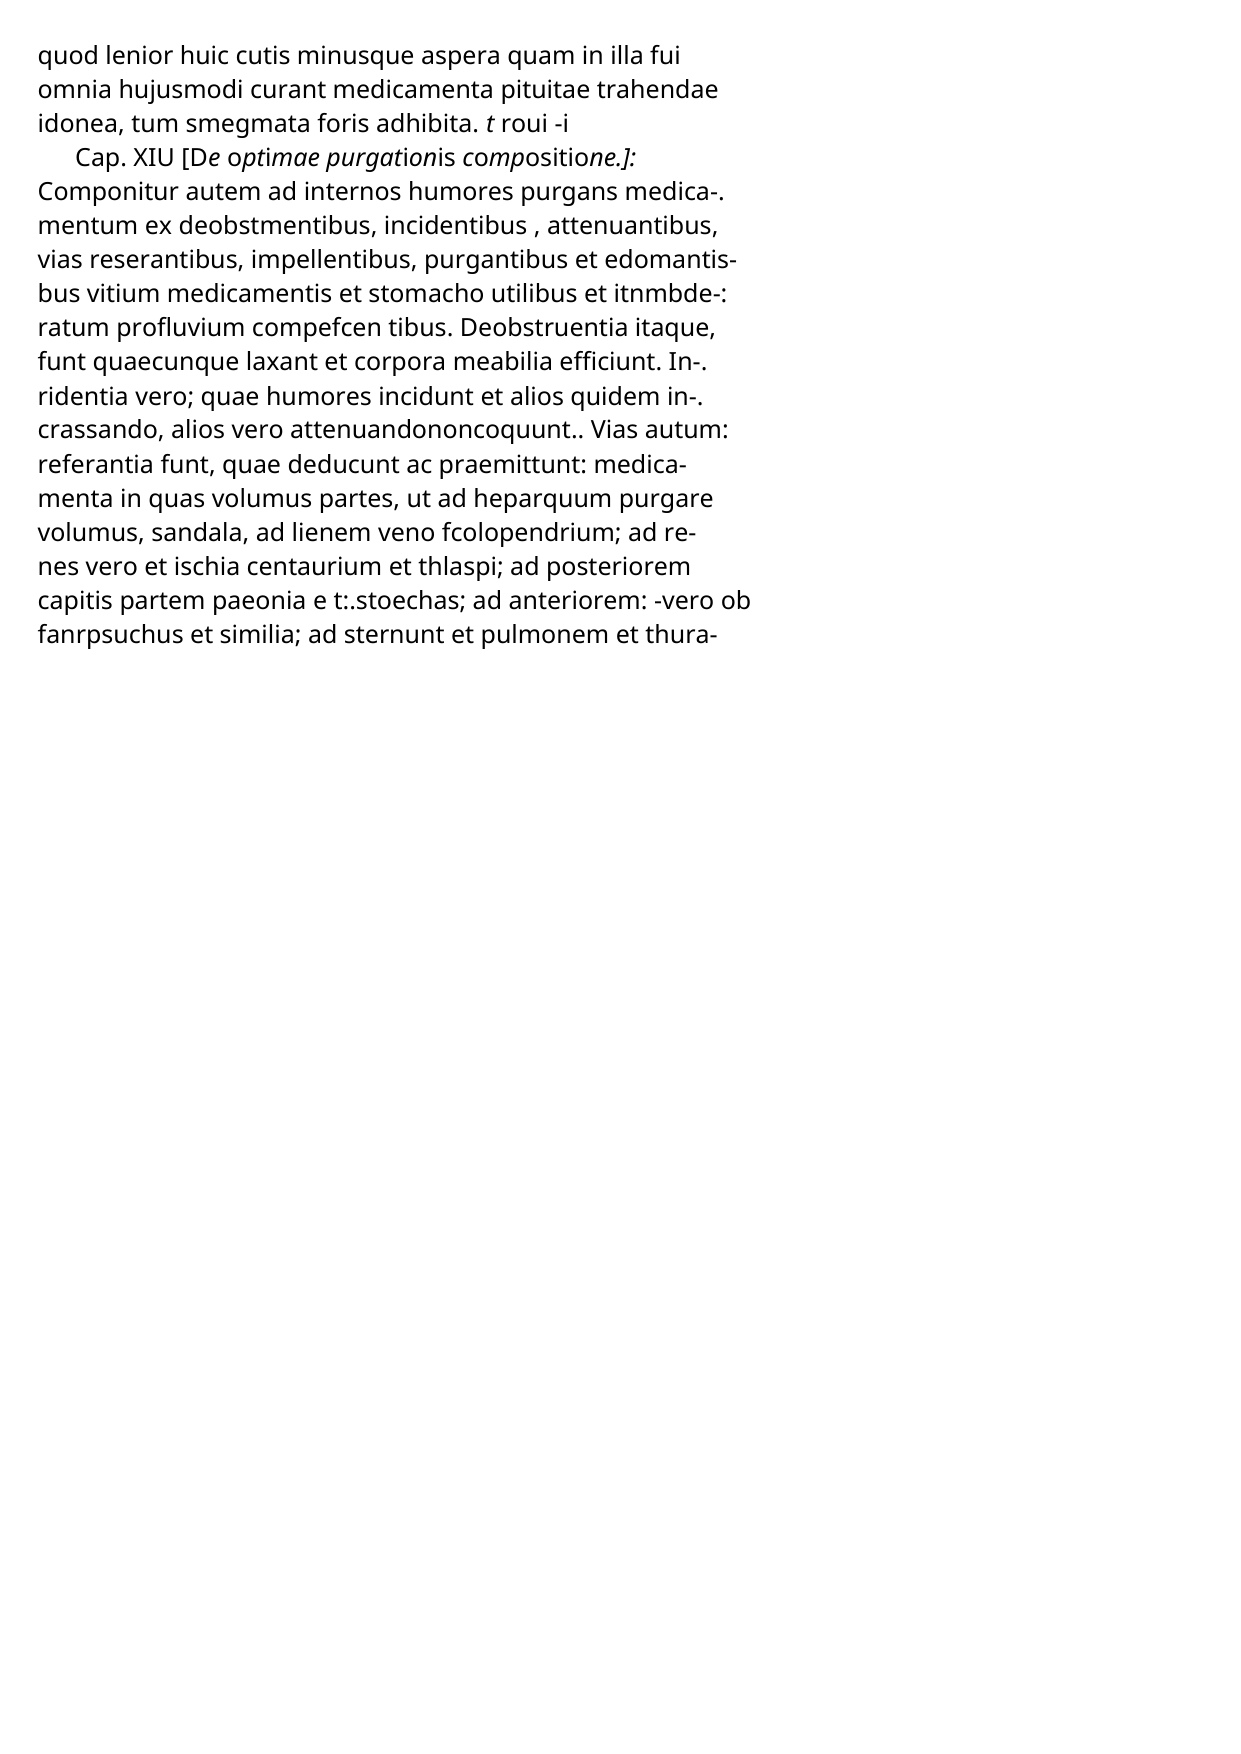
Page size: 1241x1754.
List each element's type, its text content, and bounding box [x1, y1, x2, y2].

text quod lenior huic cutis minusque aspera quam in illa fui omnia hujusmodi curant medicamenta pituitae trahendae idonea, tum smegmata foris adhibita. t roui -i [37, 37, 1203, 140]
text Cap. XIU [De optimae purgationis compositione.]: Componitur autem ad internos humores purgans medica-. mentum ex deobstmentibus, incidentibus , attenuantibus, vias reserantibus, impellentibus, purgantibus et edomantis- bus vitium medicamentis et stomacho utilibus et itnmbde-: ratum profluvium compefcen tibus. Deobstruentia itaque, funt quaecunque laxant et corpora meabilia efficiunt. In-. ridentia vero; quae humores incidunt et alios quidem in-. crassando, alios vero attenuandononcoquunt.. Vias autum: referantia funt, quae deducunt ac praemittunt: medica- menta in quas volumus partes, ut ad heparquum purgare volumus, sandala, ad lienem veno fcolopendrium; ad re- nes vero et ischia centaurium et thlaspi; ad posteriorem capitis partem paeonia e t:.stoechas; ad anteriorem: -vero ob fanrpsuchus et similia; ad sternunt et pulmonem et thura- [37, 140, 1203, 651]
